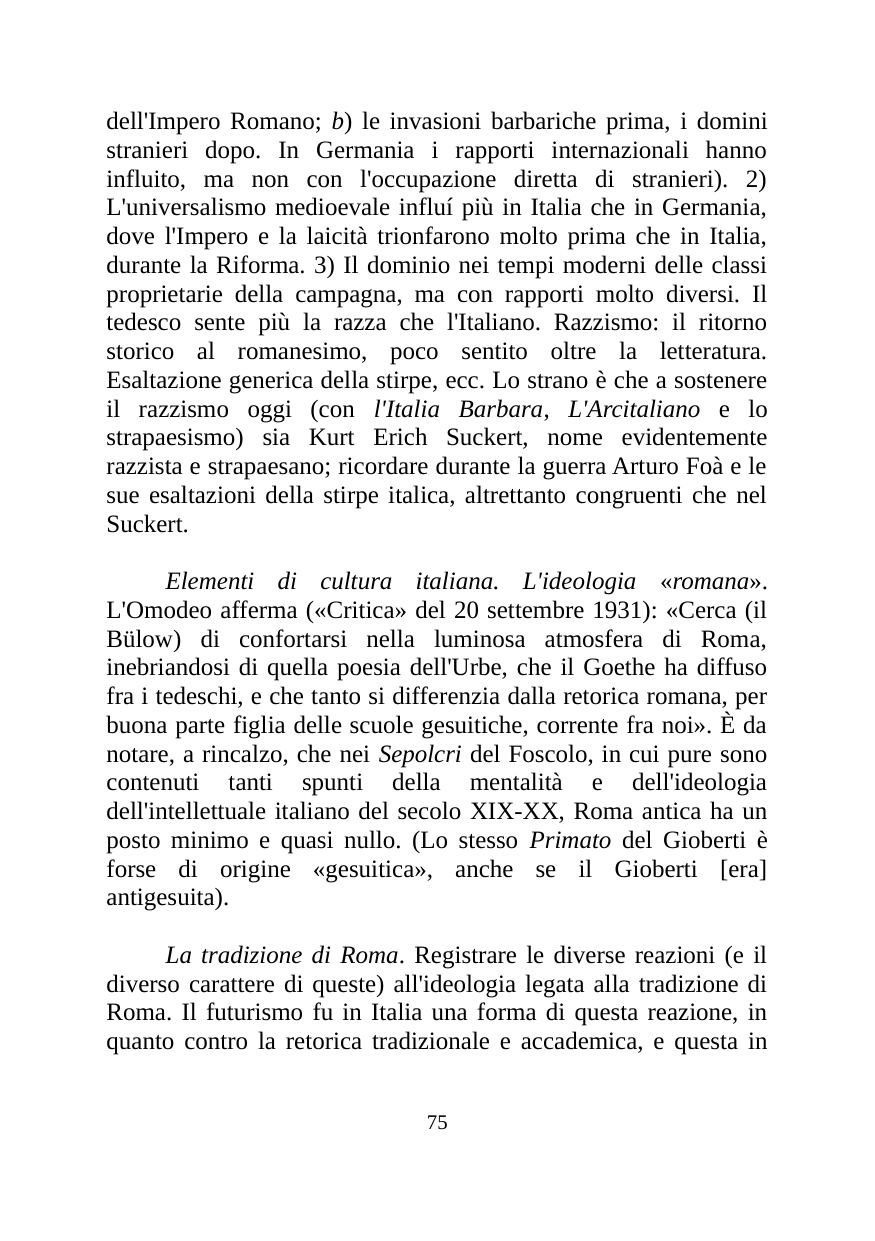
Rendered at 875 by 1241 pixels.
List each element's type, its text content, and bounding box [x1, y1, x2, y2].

text Elementi di cultura italiana. L'ideologia «romana». L'Omodeo afferma («Critica» del 20 settembre 1931): «Cerca (il Bülow) di confortarsi nella luminosa atmosfera di Roma, inebriandosi di quella poesia dell'Urbe, che il Goethe ha diffuso fra i tedeschi, e che tanto si differenzia dalla retorica romana, per buona parte figlia delle scuole gesuitiche, corrente fra noi». È da notare, a rincalzo, che nei Sepolcri del Foscolo, in cui pure sono contenuti tanti spunti della mentalità e dell'ideologia dell'intellettuale italiano del secolo XIX-XX, Roma antica ha un posto minimo e quasi nullo. (Lo stesso Primato del Gioberti è forse di origine «gesuitica», anche se il Gioberti [era] antigesuita). [106, 566, 768, 911]
text La tradizione di Roma. Registrare le diverse reazioni (e il diverso carattere di queste) all'ideologia legata alla tradizione di Roma. Il futurismo fu in Italia una forma di questa reazione, in quanto contro la retorica tradizionale e accademica, e questa in [106, 940, 768, 1055]
text dell'Impero Romano; b) le invasioni barbariche prima, i domini stranieri dopo. In Germania i rapporti internazionali hanno influito, ma non con l'occupazione diretta di stranieri). 2) L'universalismo medioevale influí più in Italia che in Germania, dove l'Impero e la laicità trionfarono molto prima che in Italia, durante la Riforma. 3) Il dominio nei tempi moderni delle classi proprietarie della campagna, ma con rapporti molto diversi. Il tedesco sente più la razza che l'Italiano. Razzismo: il ritorno storico al romanesimo, poco sentito oltre la letteratura. Esaltazione generica della stirpe, ecc. Lo strano è che a sostenere il razzismo oggi (con l'Italia Barbara, L'Arcitaliano e lo strapaesismo) sia Kurt Erich Suckert, nome evidentemente razzista e strapaesano; ricordare durante la guerra Arturo Foà e le sue esaltazioni della stirpe italica, altrettanto congruenti che nel Suckert. [106, 106, 768, 537]
